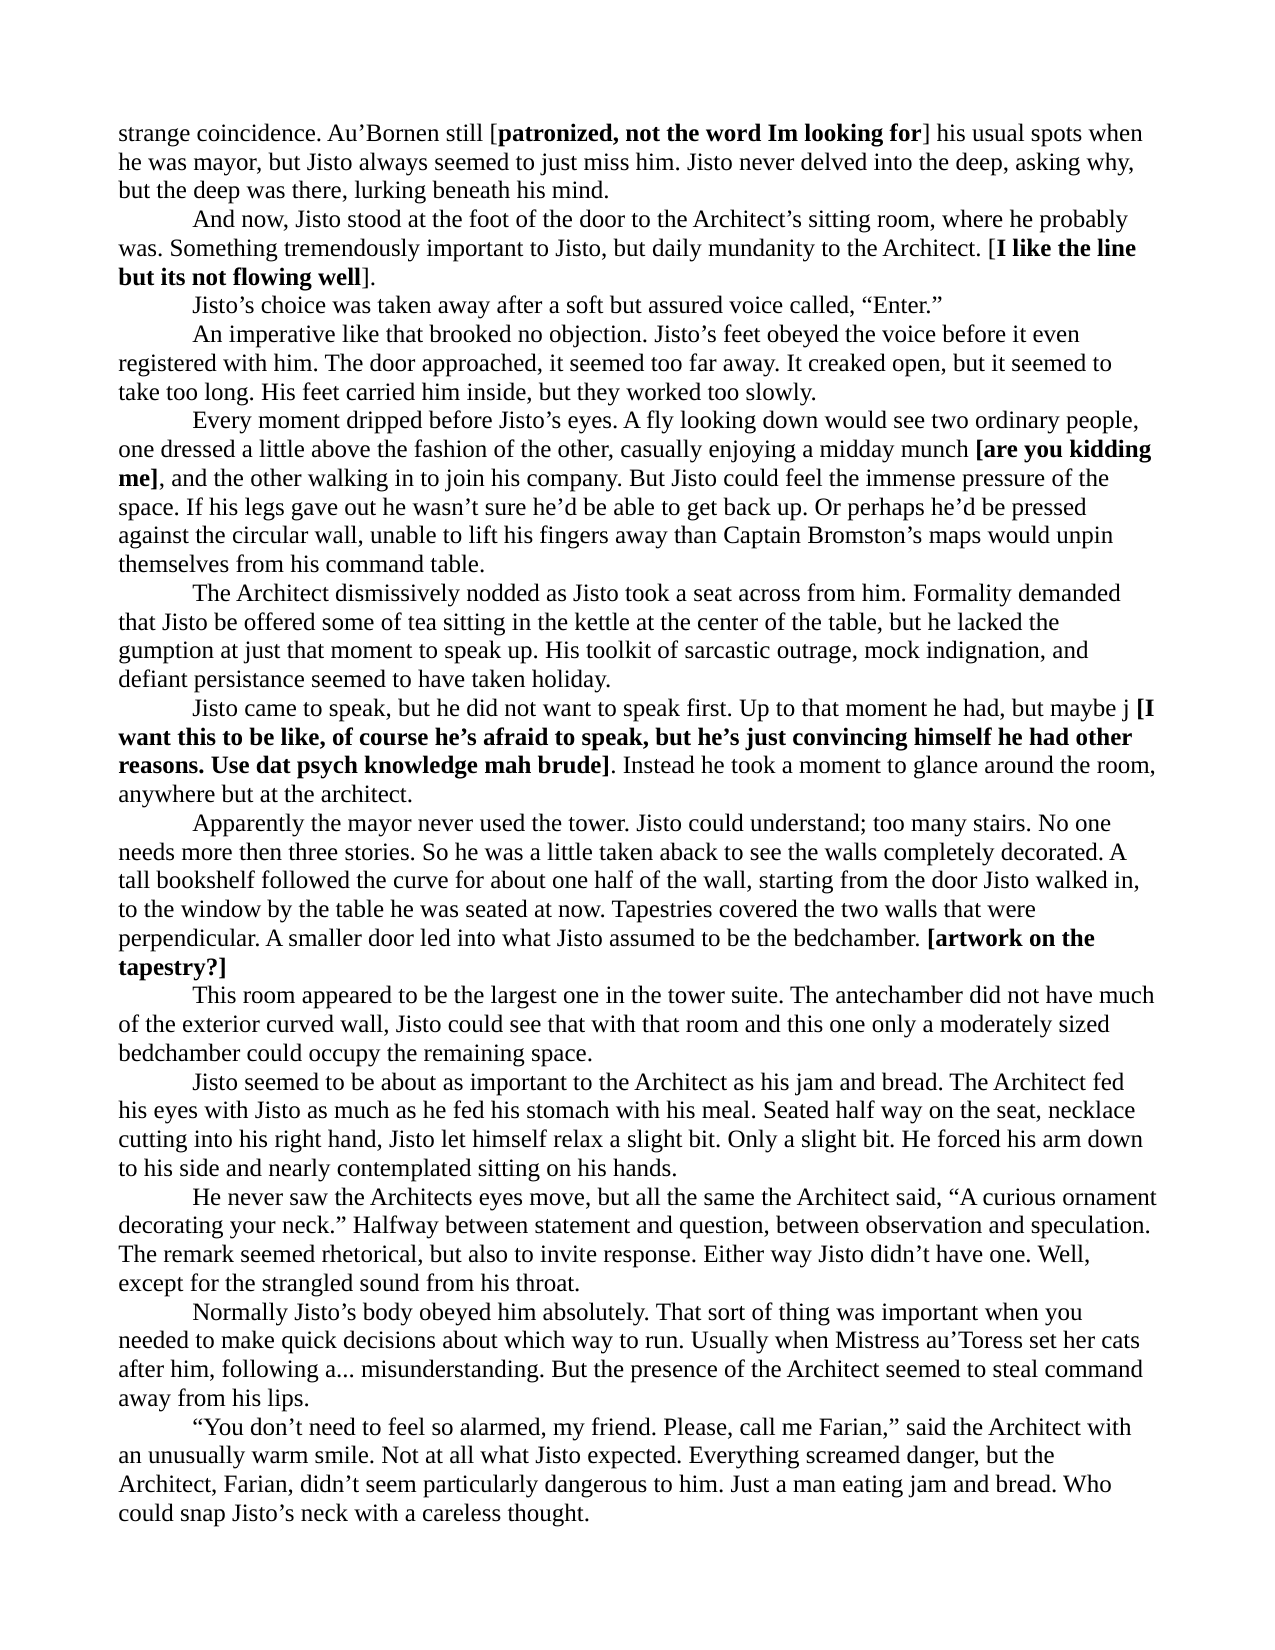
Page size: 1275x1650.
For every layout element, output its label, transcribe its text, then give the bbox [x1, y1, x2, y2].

text Jisto seemed to be about as important to the Architect as his jam and bread. The Architect fed his eyes with Jisto as much as he fed his stomach with his meal. Seated half way on the seat, necklace cutting into his right hand, Jisto let himself relax a slight bit. Only a slight bit. He forced his arm down to his side and nearly contemplated sitting on his hands. [118, 1067, 1157, 1182]
text Apparently the mayor never used the tower. Jisto could understand; too many stairs. No one needs more then three stories. So he was a little taken aback to see the walls completely decorated. A tall bookshelf followed the curve for about one half of the wall, starting from the door Jisto walked in, to the window by the table he was seated at now. Tapestries covered the two walls that were perpendicular. A smaller door led into what Jisto assumed to be the bedchamber. [artwork on the tapestry?] [118, 808, 1157, 981]
text strange coincidence. Au’Bornen still [patronized, not the word Im looking for] his usual spots when he was mayor, but Jisto always seemed to just miss him. Jisto never delved into the deep, asking why, but the deep was there, lurking beneath his mind. [118, 118, 1157, 204]
text “You don’t need to feel so alarmed, my friend. Please, call me Farian,” said the Architect with an unusually warm smile. Not at all what Jisto expected. Everything screamed danger, but the Architect, Farian, didn’t seem particularly dangerous to him. Just a man eating jam and bread. Who could snap Jisto’s neck with a careless thought. [118, 1412, 1157, 1527]
text Jisto’s choice was taken away after a soft but assured voice called, “Enter.” [118, 291, 1157, 319]
text Jisto came to speak, but he did not want to speak first. Up to that moment he had, but maybe j [I want this to be like, of course he’s afraid to speak, but he’s just convincing himself he had other reasons. Use dat psych knowledge mah brude]. Instead he took a moment to glance around the room, anywhere but at the architect. [118, 693, 1157, 808]
text This room appeared to be the largest one in the tower suite. The antechamber did not have much of the exterior curved wall, Jisto could see that with that room and this one only a moderately sized bedchamber could occupy the remaining space. [118, 981, 1157, 1067]
text And now, Jisto stood at the foot of the door to the Architect’s sitting room, where he probably was. Something tremendously important to Jisto, but daily mundanity to the Architect. [I like the line but its not flowing well]. [118, 204, 1157, 291]
text The Architect dismissively nodded as Jisto took a seat across from him. Formality demanded that Jisto be offered some of tea sitting in the kettle at the center of the table, but he lacked the gumption at just that moment to speak up. His toolkit of sarcastic outrage, mock indignation, and defiant persistance seemed to have taken holiday. [118, 578, 1157, 693]
text An imperative like that brooked no objection. Jisto’s feet obeyed the voice before it even registered with him. The door approached, it seemed too far away. It creaked open, but it seemed to take too long. His feet carried him inside, but they worked too slowly. [118, 319, 1157, 406]
text Every moment dripped before Jisto’s eyes. A fly looking down would see two ordinary people, one dressed a little above the fashion of the other, casually enjoying a midday munch [are you kidding me], and the other walking in to join his company. But Jisto could feel the immense pressure of the space. If his legs gave out he wasn’t sure he’d be able to get back up. Or perhaps he’d be pressed against the circular wall, unable to lift his fingers away than Captain Bromston’s maps would unpin themselves from his command table. [118, 406, 1157, 578]
text He never saw the Architects eyes move, but all the same the Architect said, “A curious ornament decorating your neck.” Halfway between statement and question, between observation and speculation. The remark seemed rhetorical, but also to invite response. Either way Jisto didn’t have one. Well, except for the strangled sound from his throat. [118, 1182, 1157, 1297]
text Normally Jisto’s body obeyed him absolutely. That sort of thing was important when you needed to make quick decisions about which way to run. Usually when Mistress au’Toress set her cats after him, following a... misunderstanding. But the presence of the Architect seemed to steal command away from his lips. [118, 1297, 1157, 1412]
